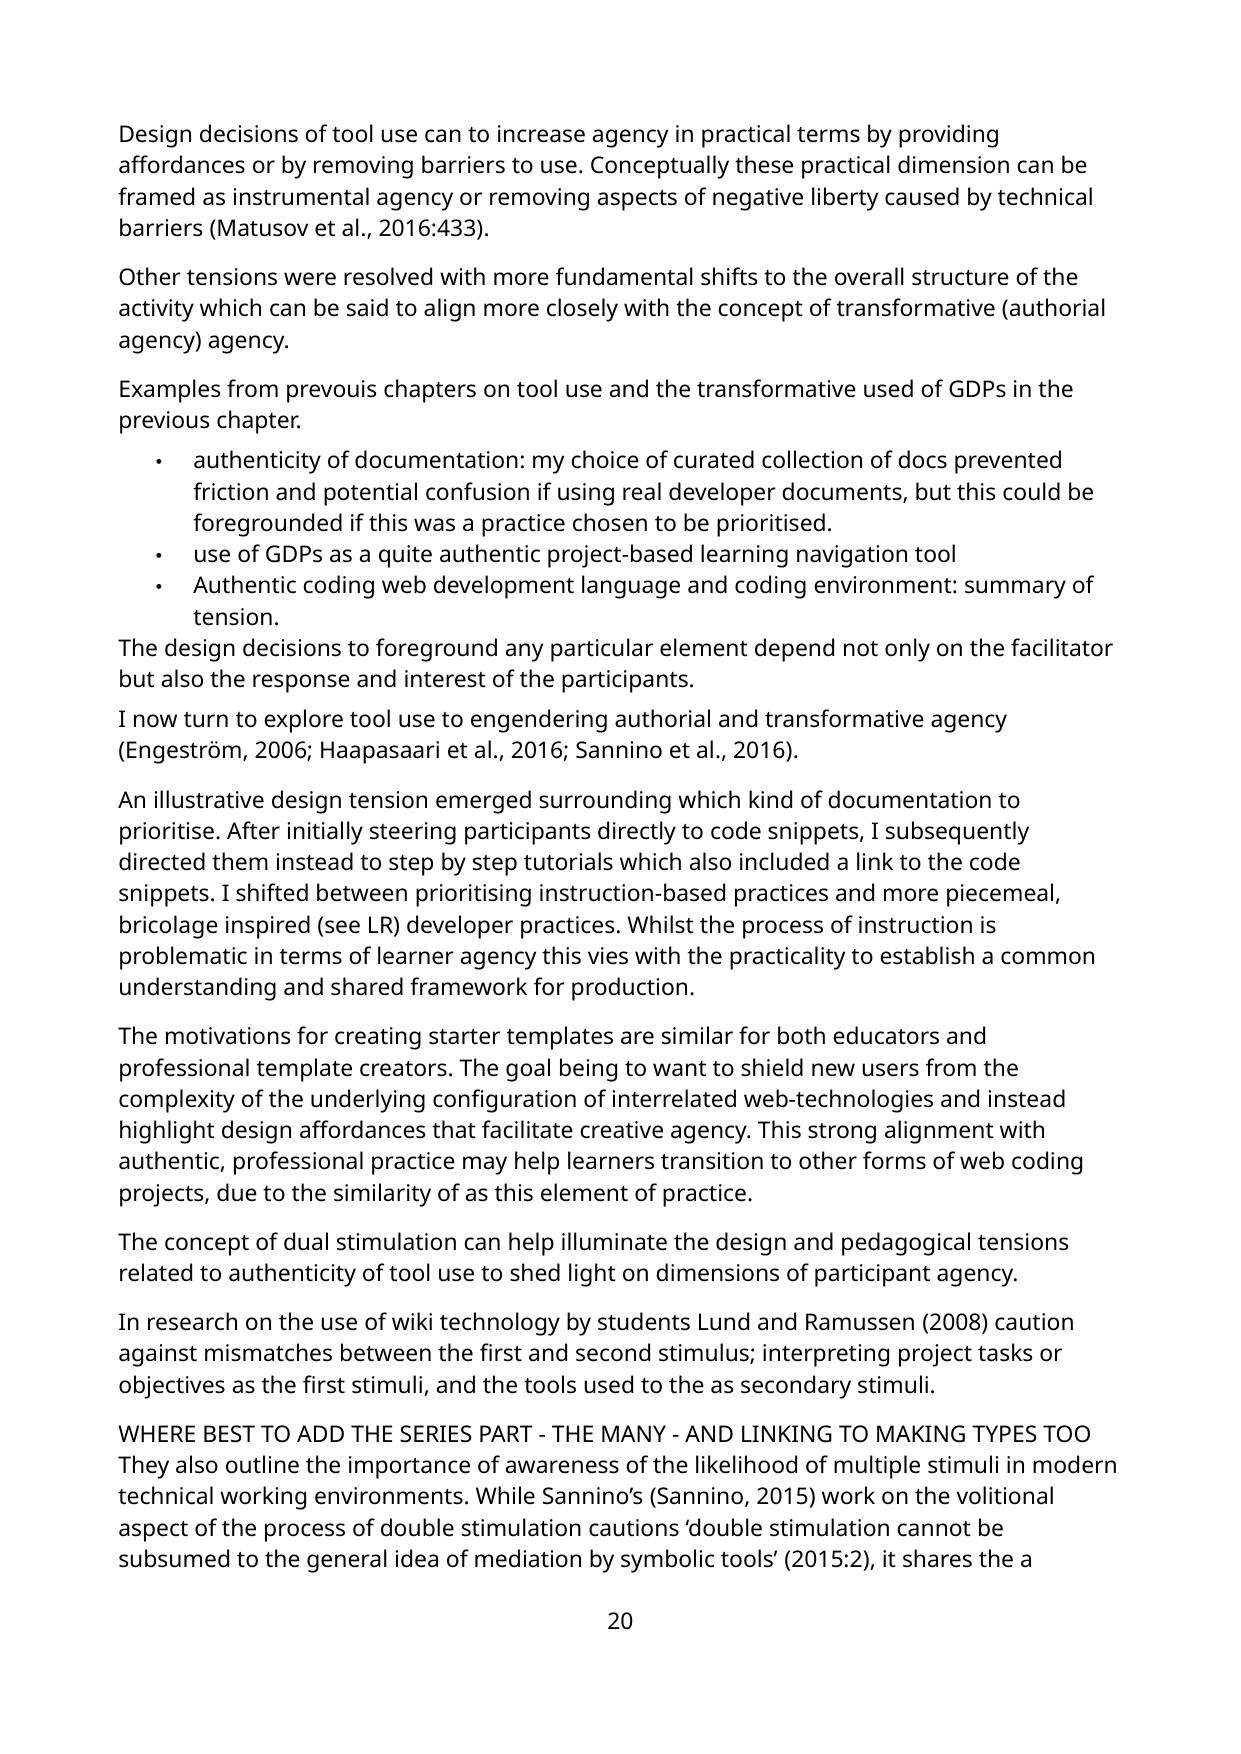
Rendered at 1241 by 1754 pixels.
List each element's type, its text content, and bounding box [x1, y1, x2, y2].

text I now turn to explore tool use to engendering authorial and transformative agency (Engeström, 2006; Haapasaari et al., 2016; Sannino et al., 2016). [118, 703, 1122, 766]
text The motivations for creating starter templates are similar for both educators and professional template creators. The goal being to want to shield new users from the complexity of the underlying configuration of interrelated web-technologies and instead highlight design affordances that facilitate creative agency. This strong alignment with authentic, professional practice may help learners transition to other forms of web coding projects, due to the similarity of as this element of practice. [118, 1020, 1122, 1208]
list use of GDPs as a quite authentic project-based learning navigation tool [156, 538, 1122, 569]
text The design decisions to foreground any particular element depend not only on the facilitator but also the response and interest of the participants. [118, 632, 1122, 694]
text The concept of dual stimulation can help illuminate the design and pedagogical tensions related to authenticity of tool use to shed light on dimensions of participant agency. [118, 1226, 1122, 1288]
text An illustrative design tension emerged surrounding which kind of documentation to prioritise. After initially steering participants directly to code snippets, I subsequently directed them instead to step by step tutorials which also included a link to the code snippets. I shifted between prioritising instruction-based practices and more piecemeal, bricolage inspired (see LR) developer practices. Whilst the process of instruction is problematic in terms of learner agency this vies with the practicality to establish a common understanding and shared framework for production. [118, 783, 1122, 1002]
text In research on the use of wiki technology by students Lund and Ramussen (2008) caution against mismatches between the first and second stimulus; interpreting project tasks or objectives as the first stimuli, and the tools used to the as secondary stimuli. [118, 1306, 1122, 1400]
text Other tensions were resolved with more fundamental shifts to the overall structure of the activity which can be said to align more closely with the concept of transformative (authorial agency) agency. [118, 261, 1122, 355]
list Authentic coding web development language and coding environment: summary of tension. [156, 569, 1122, 632]
list authenticity of documentation: my choice of curated collection of docs prevented friction and potential confusion if using real developer documents, but this could be foregrounded if this was a practice chosen to be prioritised. [156, 444, 1122, 538]
text Examples from prevouis chapters on tool use and the transformative used of GDPs in the previous chapter. [118, 373, 1122, 435]
text WHERE BEST TO ADD THE SERIES PART - THE MANY - AND LINKING TO MAKING TYPES TOO They also outline the importance of awareness of the likelihood of multiple stimuli in modern technical working environments. While Sannino’s (Sannino, 2015) work on the volitional aspect of the process of double stimulation cautions ‘double stimulation cannot be subsumed to the general idea of mediation by symbolic tools’ (2015:2), it shares the a [118, 1418, 1122, 1574]
text Design decisions of tool use can to increase agency in practical terms by providing affordances or by removing barriers to use. Conceptually these practical dimension can be framed as instrumental agency or removing aspects of negative liberty caused by technical barriers (Matusov et al., 2016:433). [118, 118, 1122, 243]
